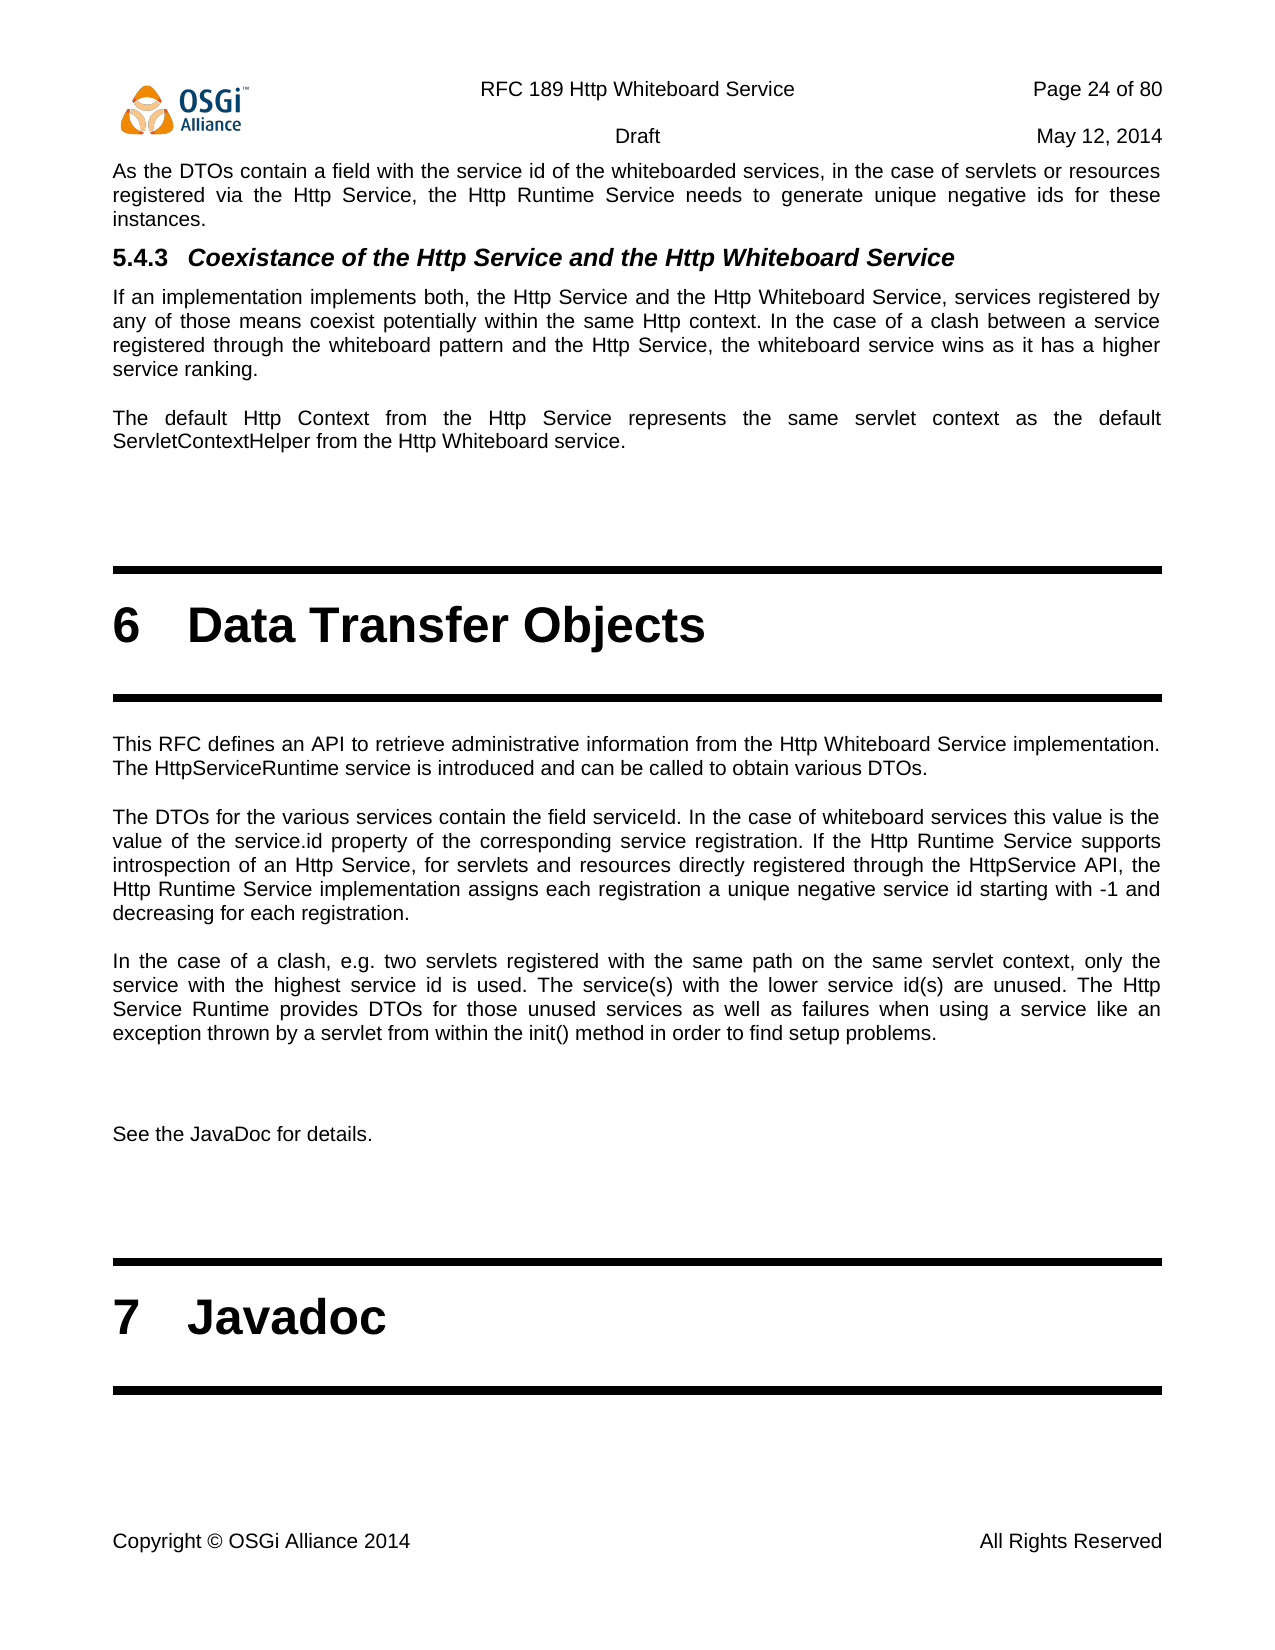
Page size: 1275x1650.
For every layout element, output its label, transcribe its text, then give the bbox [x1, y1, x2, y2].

text The DTOs for the various services contain the field serviceId. In the case of whiteboard services this value is the value of the service.id property of the corresponding service registration. If the Http Runtime Service supports introspection of an Http Service, for servlets and resources directly registered through the HttpService API, the Http Runtime Service implementation assigns each registration a unique negative service id starting with -1 and decreasing for each registration. [112, 804, 1162, 924]
subtitle Javadoc [112, 1259, 1162, 1395]
text See the JavaDoc for details. [112, 1122, 1162, 1146]
subtitle Data Transfer Objects [112, 567, 1162, 702]
picture [113, 78, 257, 142]
subtitle Coexistance of the Http Service and the Http Whiteboard Service [112, 243, 1162, 272]
text This RFC defines an API to retrieve administrative information from the Http Whiteboard Service implementation. The HttpServiceRuntime service is introduced and can be called to obtain various DTOs. [112, 732, 1162, 779]
text If an implementation implements both, the Http Service and the Http Whiteboard Service, services registered by any of those means coexist potentially within the same Http context. In the case of a clash between a service registered through the whiteboard pattern and the Http Service, the whiteboard service wins as it has a higher service ranking. [112, 284, 1162, 380]
text The default Http Context from the Http Service represents the same servlet context as the default ServletContextHelper from the Http Whiteboard service. [112, 405, 1162, 453]
text In the case of a clash, e.g. two servlets registered with the same path on the same servlet context, only the service with the highest service id is used. The service(s) with the lower service id(s) are unused. The Http Service Runtime provides DTOs for those unused services as well as failures when using a service like an exception thrown by a servlet from within the init() method in order to find setup problems. [112, 949, 1162, 1045]
text As the DTOs contain a field with the service id of the whiteboarded services, in the case of servlets or resources registered via the Http Service, the Http Runtime Service needs to generate unique negative ids for these instances. [112, 159, 1162, 231]
